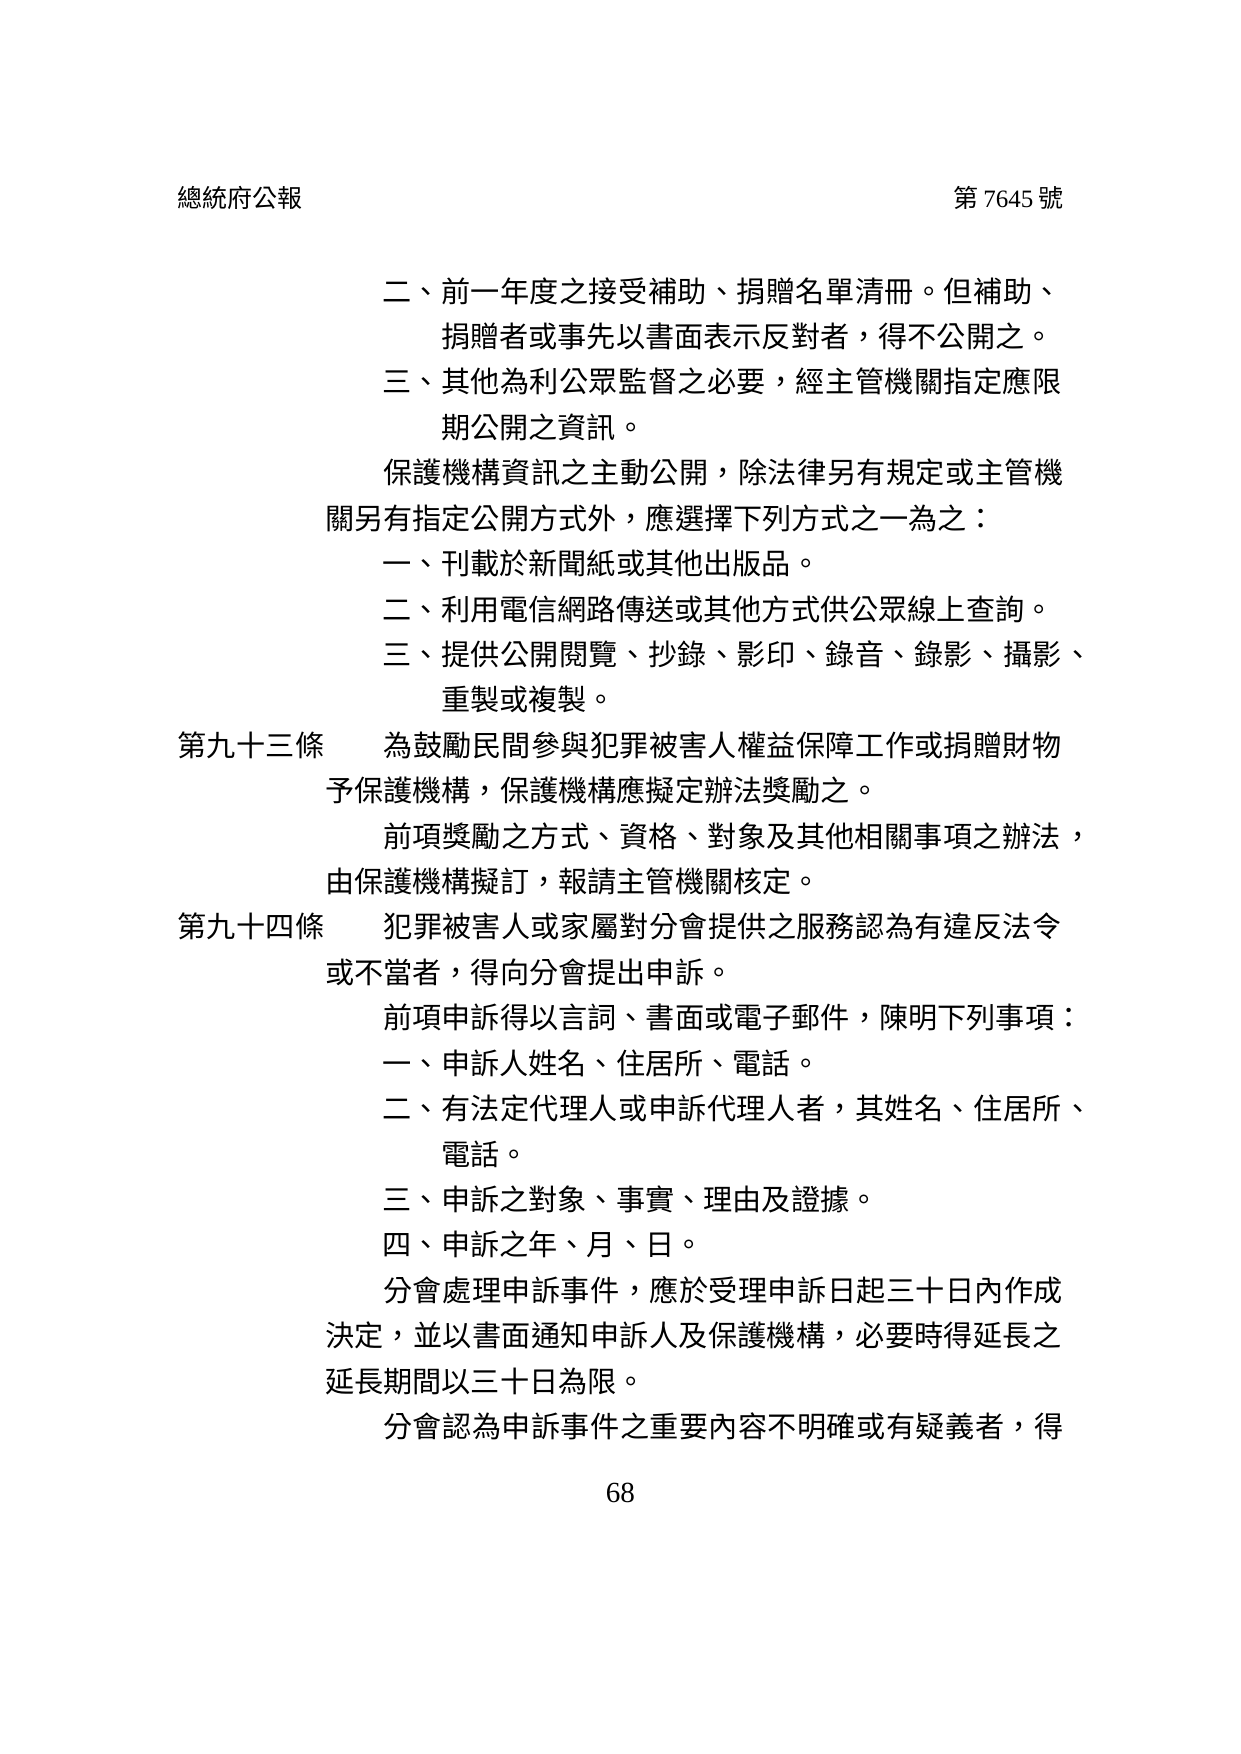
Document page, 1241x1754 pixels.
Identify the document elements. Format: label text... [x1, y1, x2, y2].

text 一、 刊載於新聞紙或其他出版品。 [382, 538, 1063, 584]
text 三、 申訴之對象、事實、理由及證據。 [382, 1174, 1063, 1219]
text 保護機構資訊之主動公開，除法律另有規定或主管機關另有指定公開方式外，應選擇下列方式之一為之： [325, 447, 1063, 538]
text 前項獎勵之方式、資格、對象及其他相關事項之辦法，由保護機構擬訂，報請主管機關核定。 [325, 811, 1063, 902]
text 前項申訴得以言詞、書面或電子郵件，陳明下列事項： [325, 992, 1063, 1038]
text 分會認為申訴事件之重要內容不明確或有疑義者，得 [325, 1401, 1063, 1447]
text 二、 前一年度之接受補助、捐贈名單清冊。但補助、捐贈者或事先以書面表示反對者，得不公開之。 [382, 266, 1063, 357]
text 三、 其他為利公眾監督之必要，經主管機關指定應限期公開之資訊。 [382, 357, 1063, 447]
text 一、 申訴人姓名、住居所、電話。 [382, 1038, 1063, 1083]
text 分會處理申訴事件，應於受理申訴日起三十日內作成決定，並以書面通知申訴人及保護機構，必要時得延長之，延長期間以三十日為限。 [325, 1265, 1063, 1401]
text 第九十三條 為鼓勵民間參與犯罪被害人權益保障工作或捐贈財物予保護機構，保護機構應擬定辦法獎勵之。 [177, 720, 1063, 811]
text 二、 利用電信網路傳送或其他方式供公眾線上查詢。 [382, 584, 1063, 629]
text 四、 申訴之年、月、日。 [382, 1219, 1063, 1265]
text 二、 有法定代理人或申訴代理人者，其姓名、住居所、電話。 [382, 1083, 1063, 1174]
text 第九十四條 犯罪被害人或家屬對分會提供之服務認為有違反法令或不當者，得向分會提出申訴。 [177, 902, 1063, 992]
text 三、 提供公開閱覽、抄錄、影印、錄音、錄影、攝影、重製或複製。 [382, 629, 1063, 720]
